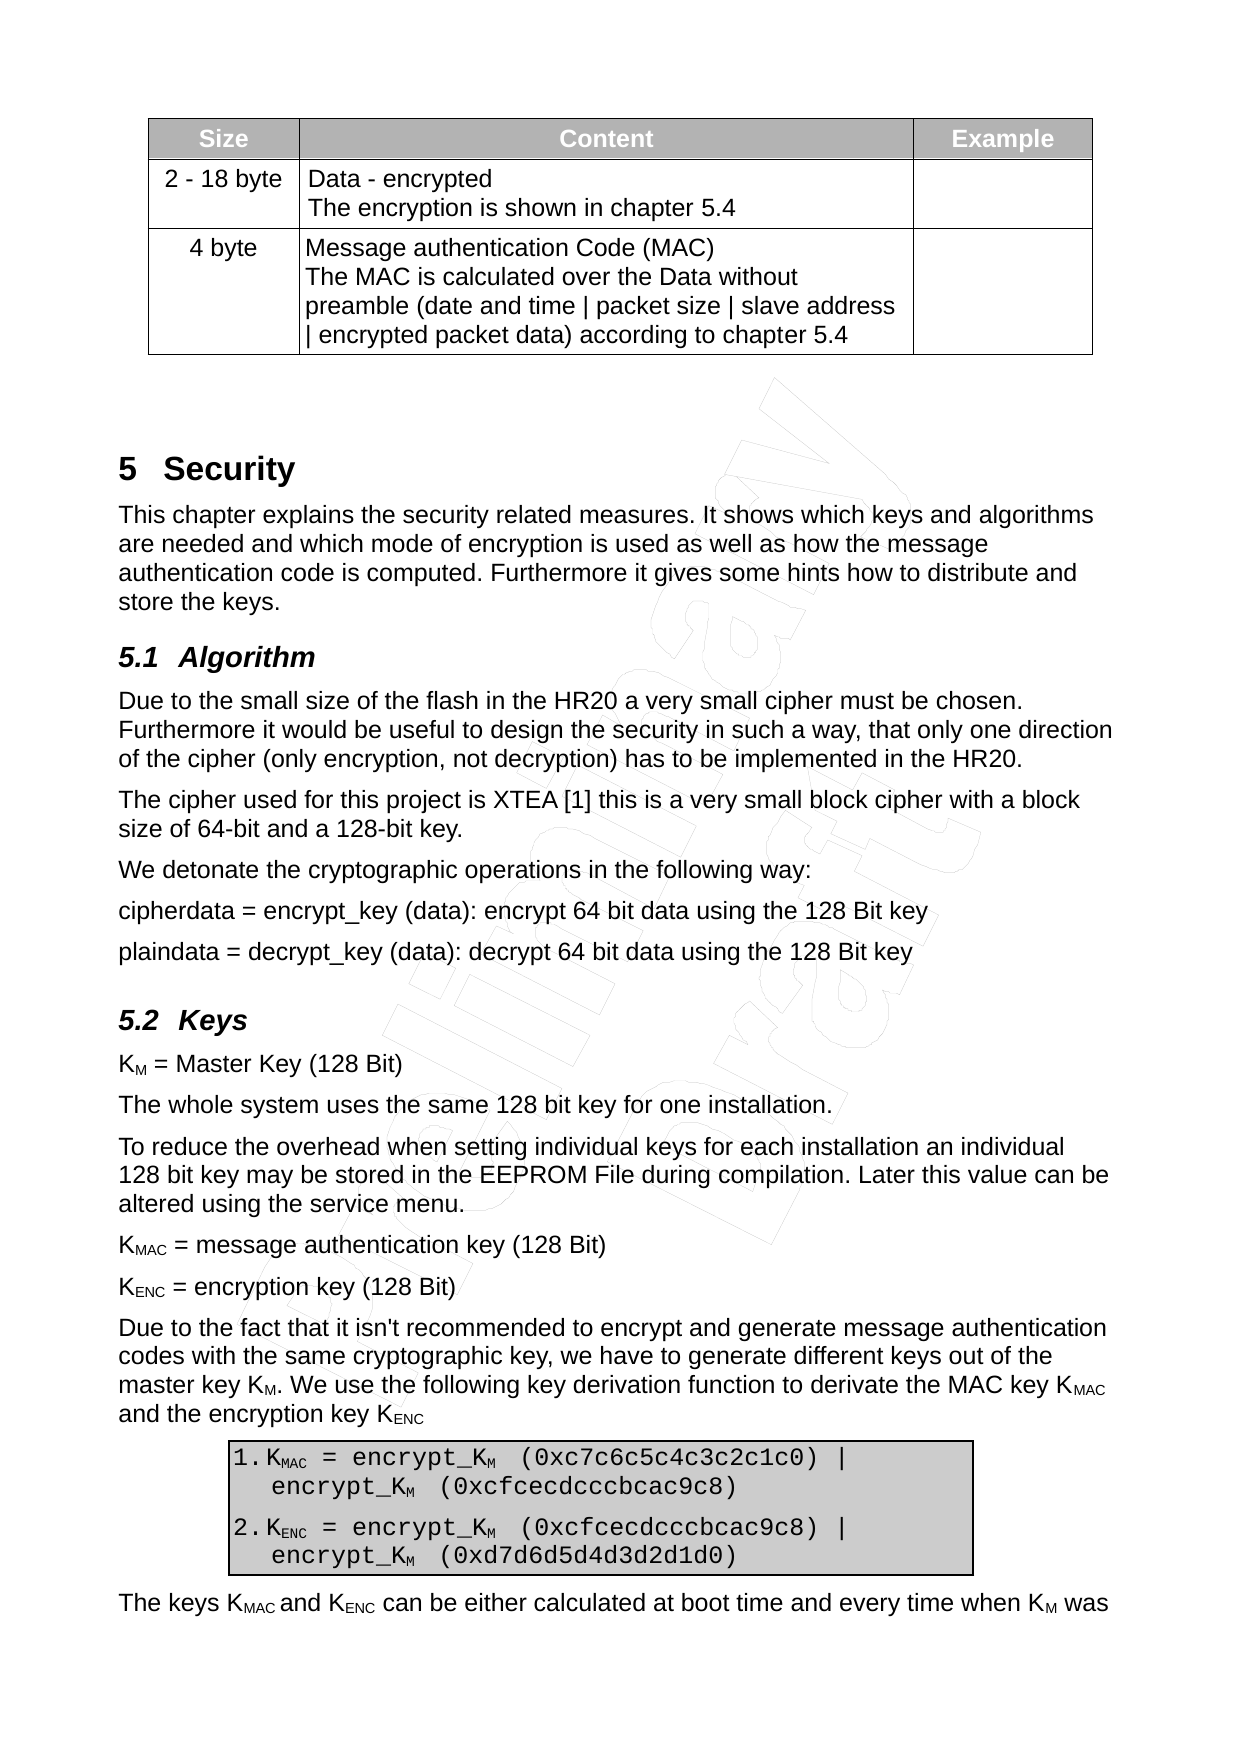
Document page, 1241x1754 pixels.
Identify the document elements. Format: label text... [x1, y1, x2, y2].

text Due to the fact that it isn't recommended to encrypt and generate message authentication codes with the same cryptographic key, we have to generate different keys out of the master key KM. We use the following key derivation function to derivate the MAC key KMAC and the encryption key KENC [118, 1313, 1122, 1428]
text KENC = encryption key (128 Bit) [118, 1271, 1122, 1300]
text KMAC = message authentication key (128 Bit) [118, 1230, 1122, 1259]
text KM = Master Key (128 Bit) [118, 1049, 1122, 1078]
table_cell [914, 229, 1092, 354]
text To reduce the overhead when setting individual keys for each installation an individual 128 bit key may be stored in the EEPROM File during compilation. Later this value can be altered using the service menu. [118, 1132, 1122, 1218]
text This chapter explains the security related measures. It shows which keys and algorithms are needed and which mode of encryption is used as well as how the message authentication code is computed. Furthermore it gives some hints how to distribute and store the keys. [118, 500, 1122, 615]
subtitle Algorithm [118, 640, 1122, 674]
list KMAC = encrypt_KM (0xc7c6c5c4c3c2c1c0) |encrypt_KM (0xcfcecdcccbcac9c8) [230, 1442, 972, 1502]
table_header Content [300, 119, 913, 158]
text The cipher used for this project is XTEA [1] this is a very small block cipher with a block size of 64-bit and a 128-bit key. [118, 785, 1122, 842]
text cipherdata = encrypt_key (data): encrypt 64 bit data using the 128 Bit key [118, 896, 1122, 925]
table_cell [914, 160, 1092, 227]
table_header Size [149, 119, 299, 158]
text The keys KMAC and KENC can be either calculated at boot time and every time when KM was [118, 1588, 1122, 1617]
subtitle Security [118, 449, 1122, 488]
table_cell Message authentication Code (MAC) The MAC is calculated over the Data without preamble (date and time | packet size | slave address | encrypted packet data) according to chapter 5.4 [300, 229, 913, 354]
table_cell Data - encrypted The encryption is shown in chapter 5.4 [300, 160, 913, 227]
table_header Example [914, 119, 1092, 158]
text We detonate the cryptographic operations in the following way: [118, 855, 1122, 884]
text The whole system uses the same 128 bit key for one installation. [118, 1091, 1122, 1119]
text Due to the small size of the flash in the HR20 a very small cipher must be chosen. Furthermore it would be useful to design the security in such a way, that only one direction of the cipher (only encryption, not decryption) has to be implemented in the HR20. [118, 686, 1122, 773]
list KENC = encrypt_KM (0xcfcecdcccbcac9c8) |encrypt_KM (0xd7d6d5d4d3d2d1d0) [230, 1509, 972, 1574]
subtitle Keys [118, 1003, 1122, 1037]
table_cell 4 byte [149, 229, 299, 354]
text plaindata = decrypt_key (data): decrypt 64 bit data using the 128 Bit key [118, 937, 1122, 966]
table_cell 2 - 18 byte [149, 160, 299, 227]
